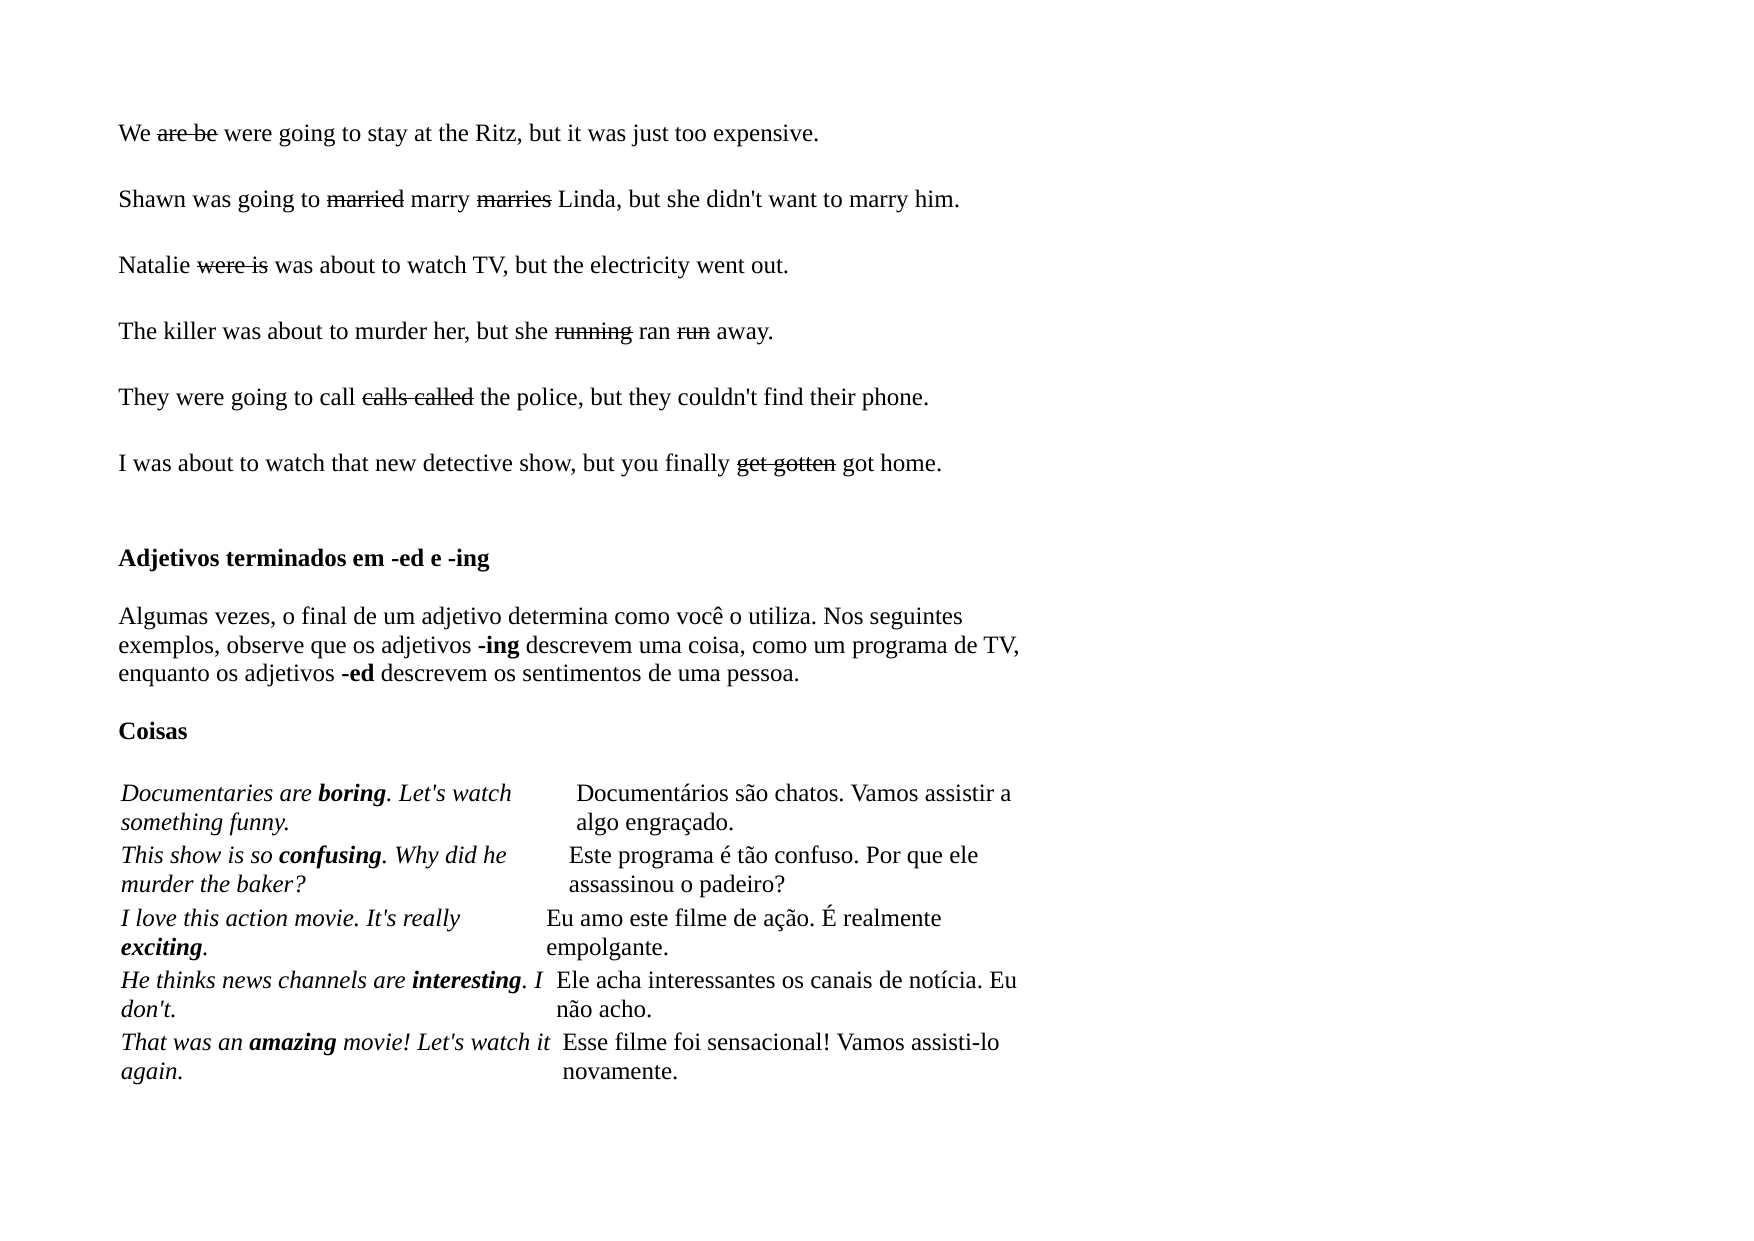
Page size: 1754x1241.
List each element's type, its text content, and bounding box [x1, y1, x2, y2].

table_header He thinks news channels are interesting. I don't. [121, 965, 556, 1023]
table_cell [121, 1023, 1056, 1027]
table_header Eu amo este filme de ação. É realmente empolgante. [546, 903, 1056, 960]
table_header I love this action movie. It's really exciting. [121, 903, 546, 960]
table_cell Coisas [118, 716, 1056, 773]
table_header Este programa é tão confuso. Por que ele assassinou o padeiro? [569, 841, 1056, 898]
table_cell [121, 960, 1056, 965]
table_cell [118, 687, 524, 716]
text Adjetivos terminados em -ed e -ing [118, 543, 1636, 601]
table_cell [121, 836, 1056, 841]
table_header Algumas vezes, o final de um adjetivo determina como você o utiliza. Nos seguintes exemplos, observe que os adjetivos -ing descrevem uma coisa, como um programa de TV, enquanto os adjetivos -ed descrevem os sentimentos de uma pessoa. [118, 601, 1056, 687]
table_header Documentaries are boring. Let's watch something funny. [121, 778, 576, 836]
table_header Ele acha interessantes os canais de notícia. Eu não acho. [556, 965, 1056, 1023]
table_header Documentários são chatos. Vamos assistir a algo engraçado. [576, 778, 1056, 836]
table_cell [121, 898, 1056, 903]
table_cell [118, 774, 321, 778]
table_cell [524, 687, 1056, 716]
table_header That was an amazing movie! Let's watch it again. [121, 1028, 562, 1085]
table_header Esse filme foi sensacional! Vamos assisti-lo novamente. [562, 1028, 1056, 1085]
text We are be were going to stay at the Ritz, but it was just too expensive. Shawn was going to married marry marries Linda, but she didn't want to marry him. Natalie were is was about to watch TV, but the electricity went out. The killer was about to murder her, but she running ran run away. They were going to call calls called the police, but they couldn't find their phone. I was about to watch that new detective show, but you finally get gotten got home. [118, 118, 1636, 477]
table_cell [321, 774, 1056, 778]
table_header This show is so confusing. Why did he murder the baker? [121, 841, 569, 898]
